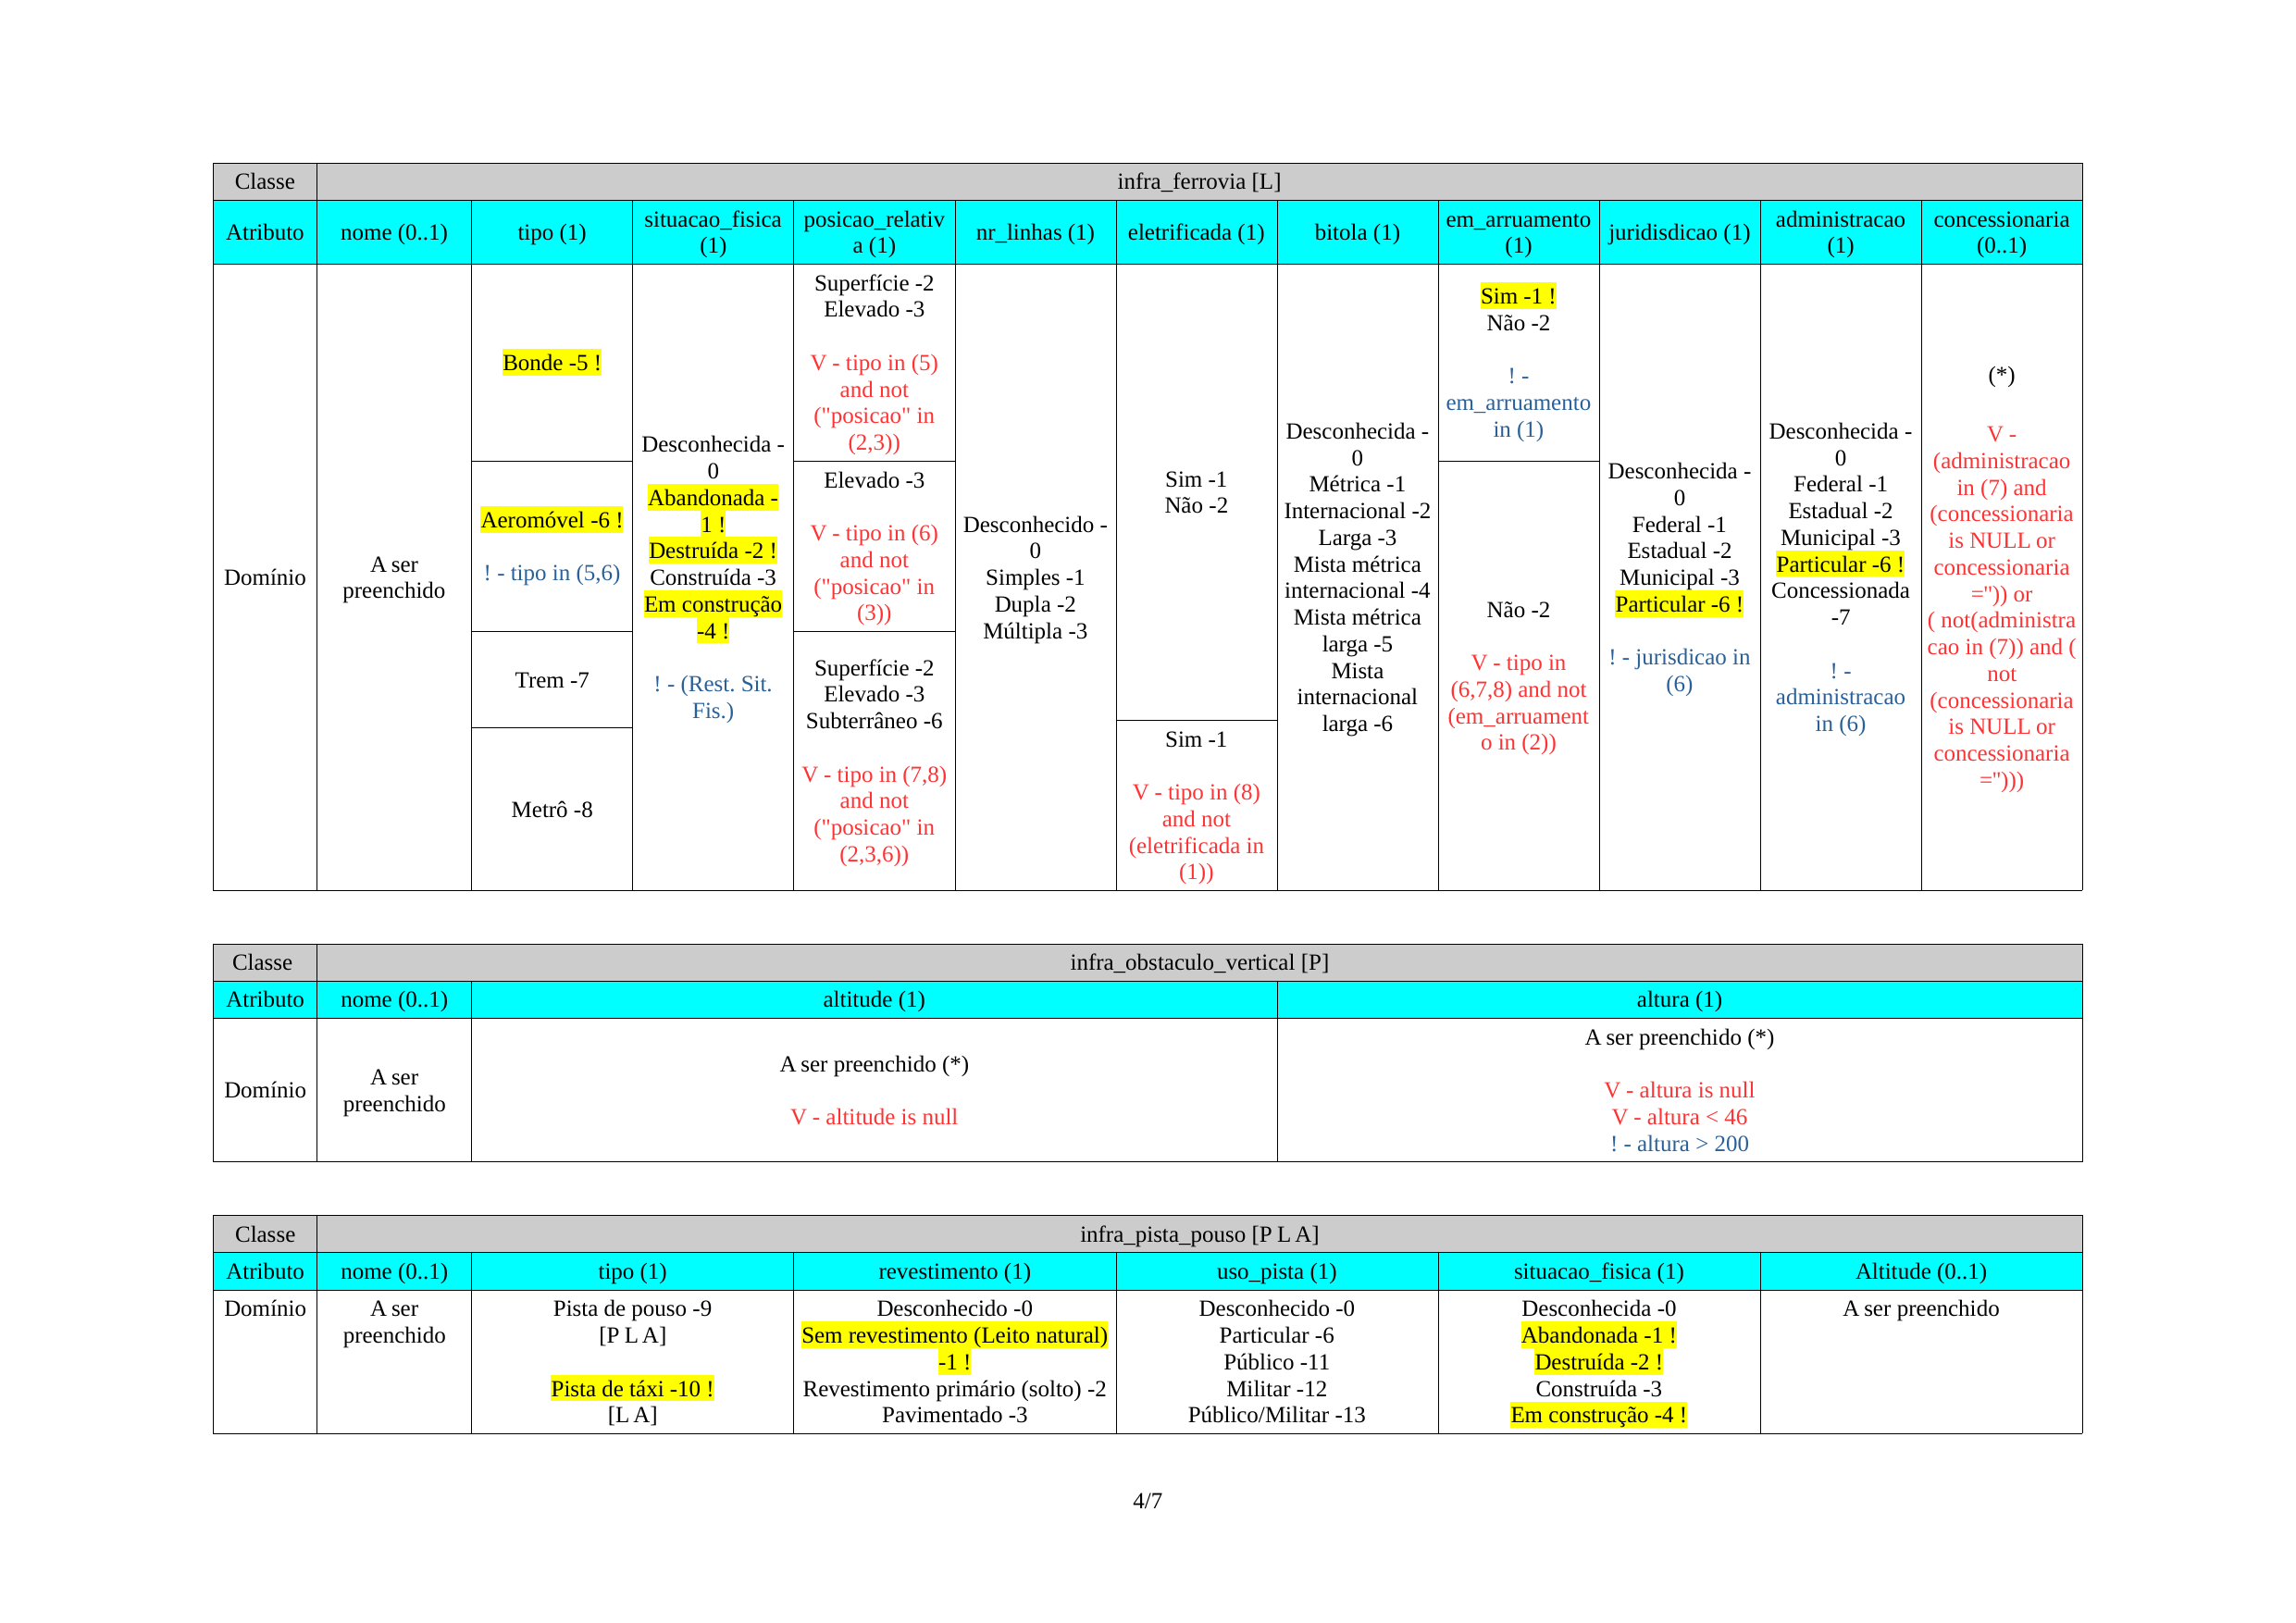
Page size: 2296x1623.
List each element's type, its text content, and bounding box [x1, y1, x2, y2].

table_cell A ser preenchido [317, 265, 471, 890]
table_header Classe [214, 1216, 316, 1252]
table_cell Desconhecida -0 Federal -1 Estadual -2 Municipal -3 Particular -6 ! ! - jurisdicao in (6) [1600, 265, 1760, 890]
table_cell uso_pista (1) [1117, 1253, 1438, 1290]
table_header infra_pista_pouso [P L A] [317, 1216, 2082, 1252]
table_cell Desconhecida -0 Federal -1 Estadual -2 Municipal -3 Particular -6 !Concessionada -7 ! - administracao in (6) [1761, 265, 1921, 890]
table_cell concessionaria (0..1) [1922, 201, 2082, 264]
table_cell Não -2 V - tipo in (6,7,8) and not (em_arruamento in (2)) [1439, 462, 1599, 890]
table_cell Superfície -2 Elevado -3 Subterrâneo -6 V - tipo in (7,8) and not ("posicao" in (2,3,6)) [794, 632, 955, 890]
table_cell A ser preenchido [317, 1019, 471, 1161]
table_cell A ser preenchido (*) V - altitude is null [472, 1019, 1277, 1161]
table_cell Desconhecido -0 Sem revestimento (Leito natural) -1 ! Revestimento primário (solto) -2 Pavimentado -3 [794, 1291, 1116, 1433]
table_cell A ser preenchido [317, 1291, 471, 1433]
table_cell tipo (1) [472, 201, 632, 264]
table_cell Domínio [214, 265, 316, 890]
table_cell Altitude (0..1) [1761, 1253, 2082, 1290]
table_cell altitude (1) [472, 982, 1277, 1018]
table_cell Sim -1 ! Não -2 ! - em_arruamento in (1) [1439, 265, 1599, 461]
table_cell Atributo [214, 982, 316, 1018]
table_cell Metrô -8 [472, 728, 632, 890]
table_cell administracao (1) [1761, 201, 1921, 264]
table_cell nr_linhas (1) [956, 201, 1116, 264]
table_cell eletrificada (1) [1117, 201, 1277, 264]
table_cell Sim -1 V - tipo in (8) and not (eletrificada in (1)) [1117, 721, 1277, 890]
table_cell Elevado -3 V - tipo in (6) and not ("posicao" in (3)) [794, 462, 955, 631]
table_cell Domínio [214, 1019, 316, 1161]
table_cell revestimento (1) [794, 1253, 1116, 1290]
table_cell (*) V - (administracao in (7) and (concessionaria is NULL or concessionaria ='')) or ( not(administracao in (7)) and ( not (concessionaria is NULL or concessionaria =''))) [1922, 265, 2082, 890]
table_header Classe [214, 945, 316, 981]
table_header infra_obstaculo_vertical [P] [317, 945, 2082, 981]
table_cell Atributo [214, 201, 316, 264]
table_cell Atributo [214, 1253, 316, 1290]
table_cell nome (0..1) [317, 201, 471, 264]
table_cell Desconhecido -0 Simples -1 Dupla -2 Múltipla -3 [956, 265, 1116, 890]
table_cell juridisdicao (1) [1600, 201, 1760, 264]
table_cell bitola (1) [1278, 201, 1438, 264]
table_cell nome (0..1) [317, 982, 471, 1018]
table_cell situacao_fisica (1) [1439, 1253, 1760, 1290]
table_cell Desconhecido -0 Particular -6 Público -11 Militar -12 Público/Militar -13 [1117, 1291, 1438, 1433]
table_cell A ser preenchido (*) V - altura is null V - altura < 46 ! - altura > 200 [1278, 1019, 2082, 1161]
table_cell A ser preenchido [1761, 1291, 2082, 1433]
table_cell posicao_relativa (1) [794, 201, 955, 264]
table_cell Desconhecida -0 Abandonada -1 ! Destruída -2 ! Construída -3 Em construção -4 ! [1439, 1291, 1760, 1433]
table_cell Desconhecida -0 Abandonada -1 ! Destruída -2 ! Construída -3 Em construção -4 ! ! - (Rest. Sit. Fis.) [633, 265, 793, 890]
table_cell Bonde -5 ! [472, 265, 632, 461]
table_cell altura (1) [1278, 982, 2082, 1018]
table_cell Aeromóvel -6 ! ! - tipo in (5,6) [472, 462, 632, 631]
table_cell Trem -7 [472, 632, 632, 727]
table_header infra_ferrovia [L] [317, 164, 2082, 200]
table_cell Sim -1 Não -2 [1117, 265, 1277, 720]
table_cell Pista de pouso -9 [P L A] Pista de táxi -10 ! [L A] [472, 1291, 793, 1433]
table_cell em_arruamento (1) [1439, 201, 1599, 264]
table_cell Desconhecida -0 Métrica -1 Internacional -2 Larga -3 Mista métrica internacional -4 Mista métrica larga -5 Mista internacional larga -6 [1278, 265, 1438, 890]
table_cell Superfície -2 Elevado -3 V - tipo in (5) and not ("posicao" in (2,3)) [794, 265, 955, 461]
table_header Classe [214, 164, 316, 200]
table_cell Domínio [214, 1291, 316, 1433]
table_cell nome (0..1) [317, 1253, 471, 1290]
table_cell situacao_fisica (1) [633, 201, 793, 264]
table_cell tipo (1) [472, 1253, 793, 1290]
